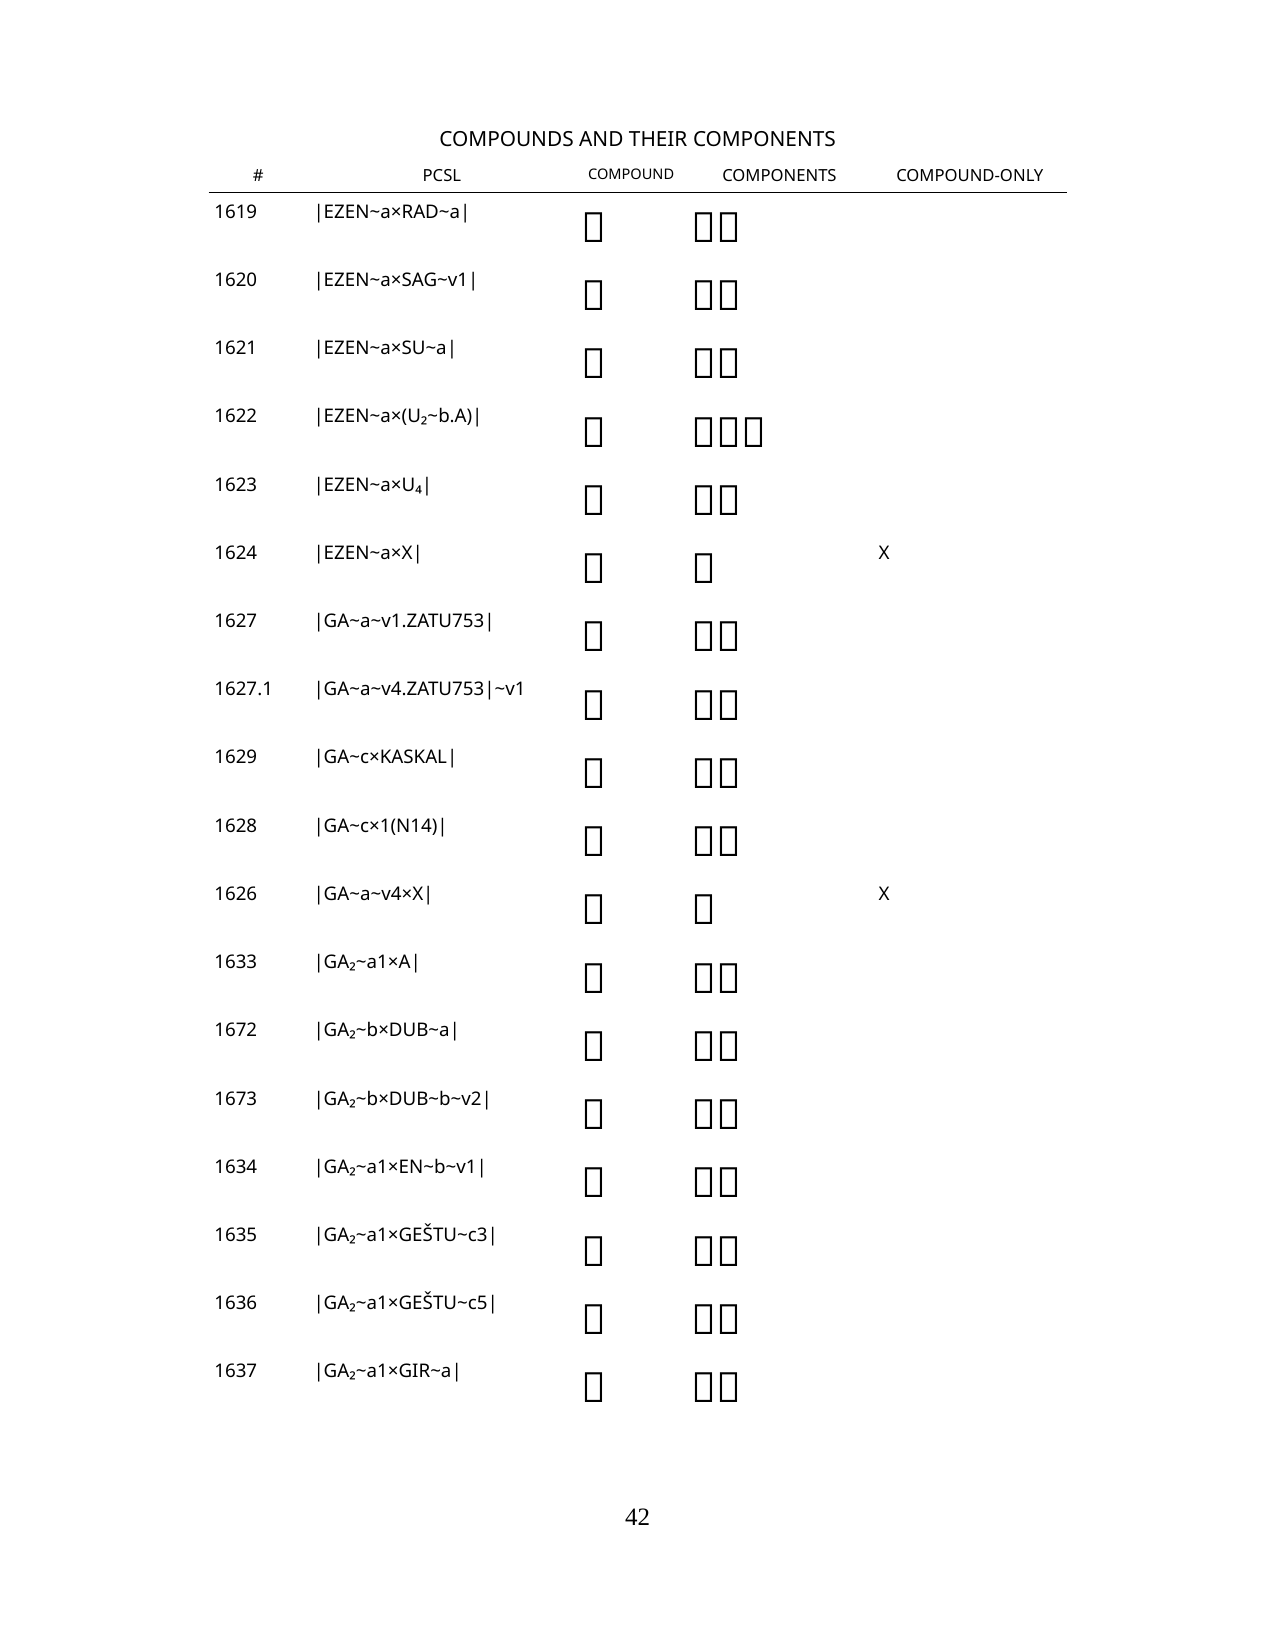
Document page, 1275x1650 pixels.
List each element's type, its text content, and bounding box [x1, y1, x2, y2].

table_cell |EZEN~a×X| [308, 533, 576, 602]
table_cell 1629 [209, 738, 308, 806]
table_cell 𒴐 [576, 1011, 686, 1079]
table_cell 𒳩 [576, 943, 686, 1011]
table_cell [873, 1352, 1067, 1420]
table_cell 1672 [209, 1011, 308, 1079]
table_cell 𒟛𒖑 [686, 806, 872, 874]
table_cell |GA₂~a1×EN~b~v1| [308, 1148, 576, 1216]
table_cell |GA~c×KASKAL| [308, 738, 576, 806]
table_cell 1628 [209, 806, 308, 874]
table_cell 𒟛𒢜 [686, 738, 872, 806]
table_cell 1634 [209, 1148, 308, 1216]
table_cell 𒳤 [576, 806, 686, 874]
table_cell [873, 1148, 1067, 1216]
table_cell |GA₂~a1×GEŠTU~c3| [308, 1216, 576, 1284]
table_cell 𒟙𒮲 [686, 670, 872, 738]
table_cell 𒳙 [576, 193, 686, 260]
table_cell 1627 [209, 602, 308, 670]
table_cell |GA₂~b×DUB~a| [308, 1011, 576, 1079]
table_cell 1621 [209, 329, 308, 397]
table_cell 1624 [209, 533, 308, 602]
table_cell 𒴑 [576, 1079, 686, 1147]
table_cell PCSL [308, 158, 576, 192]
table_cell |GA~a~v4.ZATU753|~v1 [308, 670, 576, 738]
table_cell [873, 1284, 1067, 1352]
table_cell COMPONENTS [686, 158, 872, 192]
table_cell COMPOUND-ONLY [873, 158, 1067, 192]
table_cell X [873, 875, 1067, 943]
table_cell |GA~a~v1.ZATU753| [308, 602, 576, 670]
table_cell [873, 806, 1067, 874]
table_cell |GA₂~a1×A| [308, 943, 576, 1011]
table_cell |GA₂~a1×GEŠTU~c5| [308, 1284, 576, 1352]
table_cell [873, 465, 1067, 533]
table_cell [873, 193, 1067, 260]
table_cell 𒳭 [576, 1352, 686, 1420]
table_cell 𒳛 [576, 329, 686, 397]
table_cell 𒟌 [686, 533, 872, 602]
table_cell [873, 670, 1067, 738]
table_cell 𒳞 [576, 533, 686, 602]
table_cell [873, 738, 1067, 806]
table_cell |EZEN~a×(U₂~b.A)| [308, 397, 576, 465]
table_cell 𒳝 [576, 465, 686, 533]
table_cell [873, 602, 1067, 670]
table_cell [873, 1079, 1067, 1147]
table_cell 𒳣 [576, 670, 686, 738]
table_cell 𒟌𒦟 [686, 193, 872, 260]
table_cell 𒟜𒠇 [686, 1284, 872, 1352]
table_cell [873, 329, 1067, 397]
table_cell 𒟙 [686, 875, 872, 943]
table_cell 𒟌𒨼 [686, 329, 872, 397]
table_cell [873, 943, 1067, 1011]
table_cell |EZEN~a×SU~a| [308, 329, 576, 397]
table_cell 1673 [209, 1079, 308, 1147]
table_cell 1620 [209, 260, 308, 329]
table_cell COMPOUND [576, 158, 686, 192]
table_cell 1636 [209, 1284, 308, 1352]
table_cell |EZEN~a×U₄| [308, 465, 576, 533]
table_cell 𒳚 [576, 260, 686, 329]
table_cell 1619 [209, 193, 308, 260]
table_cell |EZEN~a×RAD~a| [308, 193, 576, 260]
table_cell # [209, 158, 308, 192]
table_cell [873, 1011, 1067, 1079]
table_cell 𒟠𒞍 [686, 1011, 872, 1079]
table_cell 𒟜𒞶 [686, 1148, 872, 1216]
table_cell 𒟜𒛧 [686, 943, 872, 1011]
table_cell 𒳥 [576, 738, 686, 806]
table_cell 1637 [209, 1352, 308, 1420]
table_cell 𒟌𒦮 [686, 260, 872, 329]
table_cell X [873, 533, 1067, 602]
table_cell 𒟌𒪋𒛧 [686, 397, 872, 465]
table_cell 1626 [209, 875, 308, 943]
table_cell [873, 1216, 1067, 1284]
table_cell 1623 [209, 465, 308, 533]
table_cell |GA₂~b×DUB~b~v2| [308, 1079, 576, 1147]
table_cell 𒳜 [576, 397, 686, 465]
table_cell [873, 397, 1067, 465]
table_cell 𒟠𒞐 [686, 1079, 872, 1147]
table_cell |EZEN~a×SAG~v1| [308, 260, 576, 329]
table_cell 𒟜𒠔 [686, 1352, 872, 1420]
table_cell 𒟜𒠅 [686, 1216, 872, 1284]
table_cell 1627.1 [209, 670, 308, 738]
table_cell |GA~c×1(N14)| [308, 806, 576, 874]
table_cell 𒟖𒮲 [686, 602, 872, 670]
table_cell 1635 [209, 1216, 308, 1284]
table_cell 𒳪 [576, 1148, 686, 1216]
table_cell [873, 260, 1067, 329]
table_cell |GA₂~a1×GIR~a| [308, 1352, 576, 1420]
table_cell 𒳢 [576, 602, 686, 670]
table_cell 𒳡 [576, 875, 686, 943]
table_cell 𒟌𒪏 [686, 465, 872, 533]
table_cell 𒳫 [576, 1216, 686, 1284]
table_cell |GA~a~v4×X| [308, 875, 576, 943]
table_cell 1622 [209, 397, 308, 465]
table_header COMPOUNDS AND THEIR COMPONENTS [209, 118, 1067, 158]
table_cell 1633 [209, 943, 308, 1011]
table_cell 𒳬 [576, 1284, 686, 1352]
